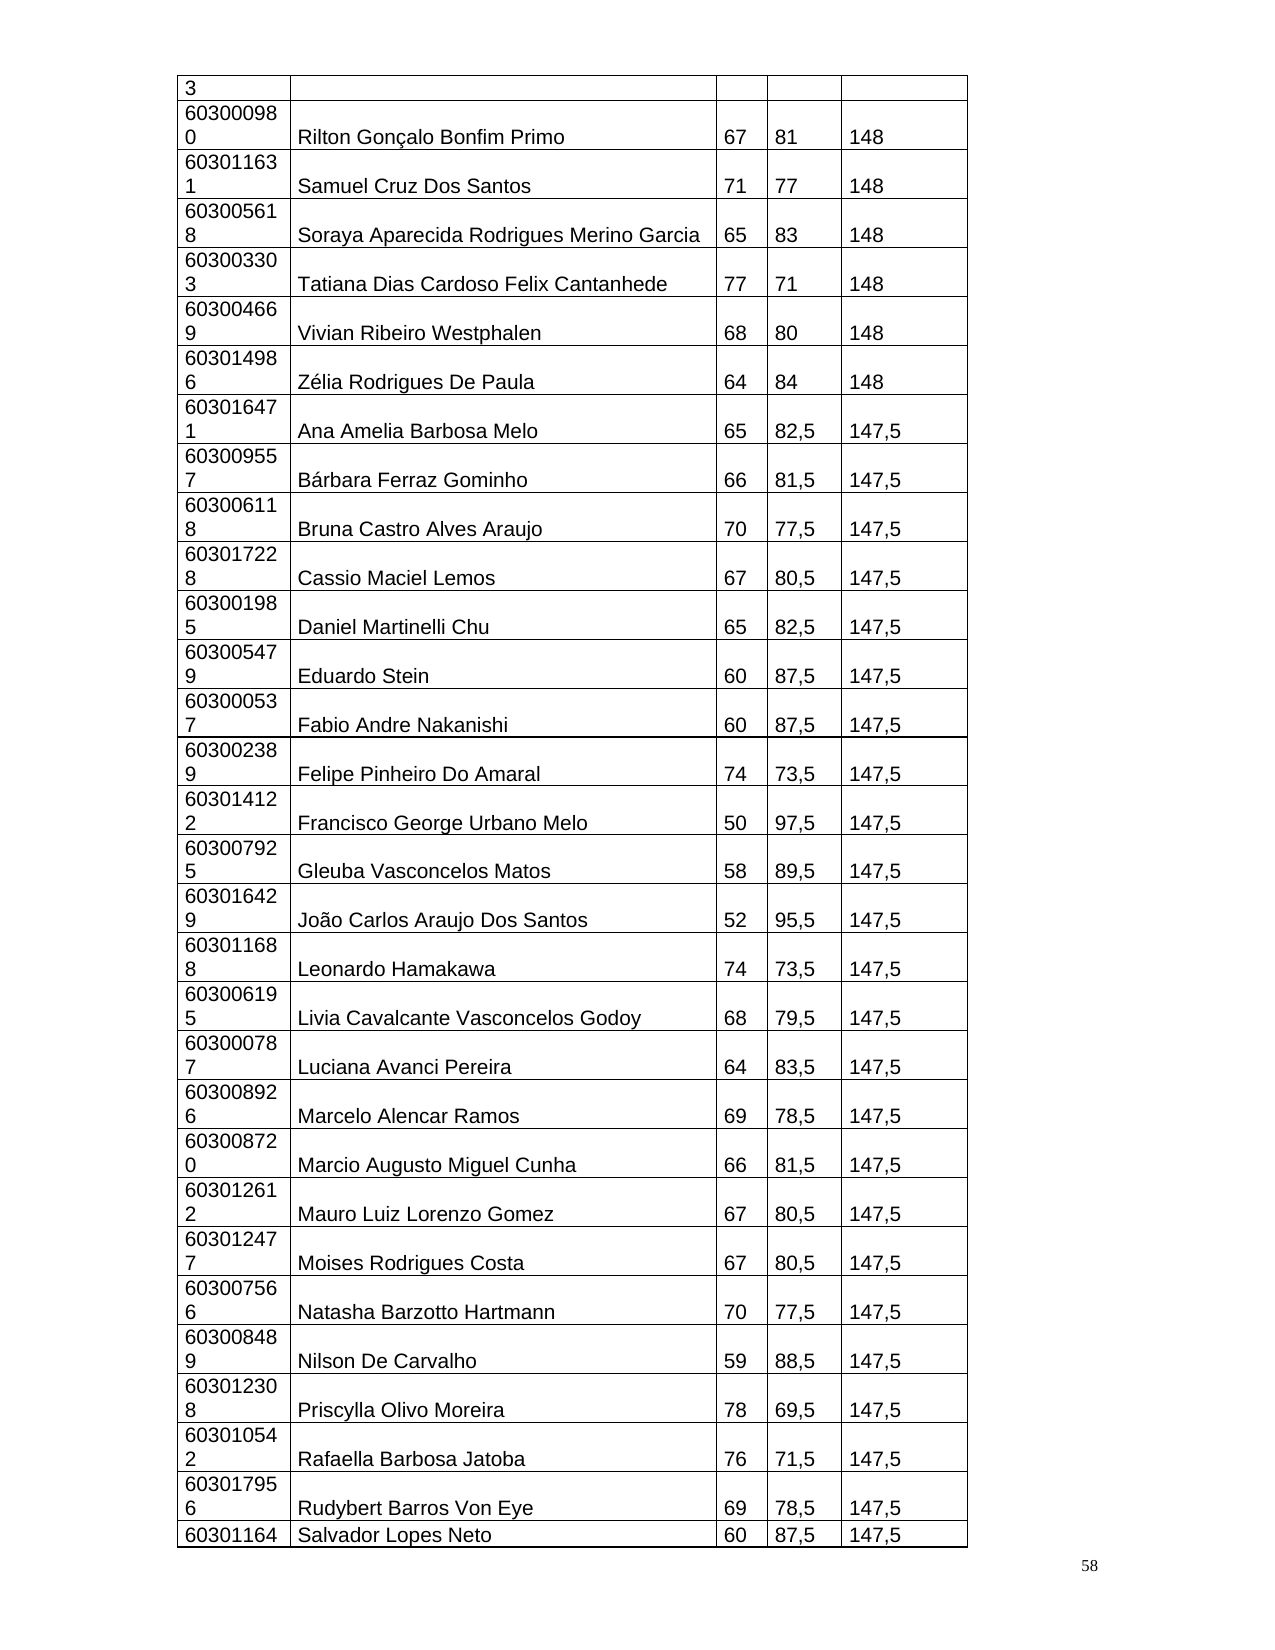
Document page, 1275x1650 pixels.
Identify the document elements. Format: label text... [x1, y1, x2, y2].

table_cell [291, 76, 716, 100]
table_cell 66 [717, 1129, 767, 1177]
table_cell 68 [717, 982, 767, 1030]
table_cell 84 [768, 346, 841, 394]
table_cell 69 [717, 1472, 767, 1520]
table_cell 148 [842, 150, 967, 198]
table_cell 67 [717, 101, 767, 149]
table_cell 65 [717, 591, 767, 638]
table_cell 52 [717, 884, 767, 932]
table_cell 147,5 [842, 1325, 967, 1373]
table_cell Bruna Castro Alves Araujo [291, 493, 716, 541]
table_cell 147,5 [842, 933, 967, 981]
table_cell 67 [717, 1178, 767, 1226]
table_cell 77 [717, 248, 767, 296]
table_cell 88,5 [768, 1325, 841, 1373]
table_cell 83 [768, 199, 841, 247]
table_cell Leonardo Hamakawa [291, 933, 716, 981]
table_cell Rilton Gonçalo Bonfim Primo [291, 101, 716, 149]
table_cell 87,5 [768, 640, 841, 687]
table_cell Samuel Cruz Dos Santos [291, 150, 716, 198]
table_cell Francisco George Urbano Melo [291, 786, 716, 834]
table_cell Rudybert Barros Von Eye [291, 1472, 716, 1520]
table_cell 147,5 [842, 1423, 967, 1471]
table_cell 603017956 [178, 1472, 290, 1520]
table_cell 147,5 [842, 1178, 967, 1226]
table_cell Marcelo Alencar Ramos [291, 1080, 716, 1128]
table_cell 603000787 [178, 1031, 290, 1079]
table_cell Vivian Ribeiro Westphalen [291, 297, 716, 345]
table_cell 603006195 [178, 982, 290, 1030]
table_cell 77,5 [768, 1276, 841, 1324]
table_cell 78,5 [768, 1472, 841, 1520]
table_cell 3 [178, 76, 290, 100]
table_cell 67 [717, 1227, 767, 1275]
table_cell 148 [842, 297, 967, 345]
table_cell 148 [842, 248, 967, 296]
table_cell 147,5 [842, 1276, 967, 1324]
table_cell 77,5 [768, 493, 841, 541]
table_cell 603010542 [178, 1423, 290, 1471]
table_cell Ana Amelia Barbosa Melo [291, 395, 716, 443]
table_cell 64 [717, 346, 767, 394]
table_cell 70 [717, 493, 767, 541]
table_cell 603009557 [178, 444, 290, 492]
table_cell Tatiana Dias Cardoso Felix Cantanhede [291, 248, 716, 296]
table_cell 603008926 [178, 1080, 290, 1128]
table_cell 83,5 [768, 1031, 841, 1079]
table_cell 147,5 [842, 1031, 967, 1079]
table_cell 82,5 [768, 591, 841, 638]
table_cell 147,5 [842, 884, 967, 932]
table_cell Fabio Andre Nakanishi [291, 689, 716, 736]
table_cell 148 [842, 346, 967, 394]
table_cell 60 [717, 1521, 767, 1546]
table_cell Salvador Lopes Neto [291, 1521, 716, 1546]
table_cell Eduardo Stein [291, 640, 716, 687]
table_cell 78,5 [768, 1080, 841, 1128]
table_cell 89,5 [768, 835, 841, 883]
table_cell 60 [717, 689, 767, 736]
table_cell 95,5 [768, 884, 841, 932]
table_cell Felipe Pinheiro Do Amaral [291, 738, 716, 785]
table_cell Soraya Aparecida Rodrigues Merino Garcia [291, 199, 716, 247]
table_cell 80,5 [768, 1227, 841, 1275]
table_cell Zélia Rodrigues De Paula [291, 346, 716, 394]
table_cell [768, 76, 841, 100]
table_cell 147,5 [842, 493, 967, 541]
table_cell 65 [717, 395, 767, 443]
table_cell 603005479 [178, 640, 290, 687]
table_cell [717, 76, 767, 100]
table_cell 603011688 [178, 933, 290, 981]
table_cell Cassio Maciel Lemos [291, 542, 716, 589]
table_cell 603003303 [178, 248, 290, 296]
table_cell 147,5 [842, 542, 967, 589]
table_cell 71 [768, 248, 841, 296]
table_cell 147,5 [842, 395, 967, 443]
table_cell João Carlos Araujo Dos Santos [291, 884, 716, 932]
table_cell 147,5 [842, 1521, 967, 1546]
table_cell 97,5 [768, 786, 841, 834]
table_cell Gleuba Vasconcelos Matos [291, 835, 716, 883]
table_cell 148 [842, 199, 967, 247]
table_cell Priscylla Olivo Moreira [291, 1374, 716, 1422]
table_cell 603016429 [178, 884, 290, 932]
table_cell 81 [768, 101, 841, 149]
table_cell 58 [717, 835, 767, 883]
table_cell 147,5 [842, 689, 967, 736]
table_cell Mauro Luiz Lorenzo Gomez [291, 1178, 716, 1226]
table_cell Luciana Avanci Pereira [291, 1031, 716, 1079]
table_cell 603002389 [178, 738, 290, 785]
table_cell 76 [717, 1423, 767, 1471]
table_cell 77 [768, 150, 841, 198]
table_cell 68 [717, 297, 767, 345]
table_cell 603012308 [178, 1374, 290, 1422]
table_cell 80,5 [768, 542, 841, 589]
table_cell 80 [768, 297, 841, 345]
table_cell 603005618 [178, 199, 290, 247]
table_cell 87,5 [768, 1521, 841, 1546]
table_cell 60301164 [178, 1521, 290, 1546]
table_cell 74 [717, 738, 767, 785]
table_cell 71,5 [768, 1423, 841, 1471]
table_cell 74 [717, 933, 767, 981]
table_cell 73,5 [768, 738, 841, 785]
table_cell 603001985 [178, 591, 290, 638]
table_cell 603000537 [178, 689, 290, 736]
table_cell 67 [717, 542, 767, 589]
table_cell 603006118 [178, 493, 290, 541]
table_cell Moises Rodrigues Costa [291, 1227, 716, 1275]
table_cell Natasha Barzotto Hartmann [291, 1276, 716, 1324]
table_cell 147,5 [842, 640, 967, 687]
table_cell 603008489 [178, 1325, 290, 1373]
table_cell 81,5 [768, 444, 841, 492]
table_cell 79,5 [768, 982, 841, 1030]
table_cell 60 [717, 640, 767, 687]
table_cell 78 [717, 1374, 767, 1422]
table_cell 59 [717, 1325, 767, 1373]
table_cell 603000980 [178, 101, 290, 149]
table_cell 147,5 [842, 591, 967, 638]
table_cell Bárbara Ferraz Gominho [291, 444, 716, 492]
table_cell 603016471 [178, 395, 290, 443]
table_cell 80,5 [768, 1178, 841, 1226]
table_cell 147,5 [842, 1227, 967, 1275]
table_cell 64 [717, 1031, 767, 1079]
table_cell 603011631 [178, 150, 290, 198]
table_cell Rafaella Barbosa Jatoba [291, 1423, 716, 1471]
table_cell 147,5 [842, 1374, 967, 1422]
table_cell 147,5 [842, 835, 967, 883]
table_cell 147,5 [842, 982, 967, 1030]
table_cell [842, 76, 967, 100]
table_cell 603004669 [178, 297, 290, 345]
table_cell 603007925 [178, 835, 290, 883]
table_cell 69,5 [768, 1374, 841, 1422]
table_cell 70 [717, 1276, 767, 1324]
table_cell 603017228 [178, 542, 290, 589]
table_cell 147,5 [842, 444, 967, 492]
table_cell 81,5 [768, 1129, 841, 1177]
table_cell Daniel Martinelli Chu [291, 591, 716, 638]
table_cell 65 [717, 199, 767, 247]
table_cell 69 [717, 1080, 767, 1128]
table_cell 603014122 [178, 786, 290, 834]
table_cell 603014986 [178, 346, 290, 394]
table_cell 147,5 [842, 786, 967, 834]
table_cell 66 [717, 444, 767, 492]
table_cell 82,5 [768, 395, 841, 443]
table_cell 147,5 [842, 1129, 967, 1177]
table_cell 147,5 [842, 1472, 967, 1520]
table_cell 148 [842, 101, 967, 149]
table_cell 50 [717, 786, 767, 834]
table_cell Nilson De Carvalho [291, 1325, 716, 1373]
table_cell 147,5 [842, 1080, 967, 1128]
table_cell 603007566 [178, 1276, 290, 1324]
table_cell 73,5 [768, 933, 841, 981]
table_cell 87,5 [768, 689, 841, 736]
table_cell Livia Cavalcante Vasconcelos Godoy [291, 982, 716, 1030]
table_cell Marcio Augusto Miguel Cunha [291, 1129, 716, 1177]
table_cell 603008720 [178, 1129, 290, 1177]
table_cell 147,5 [842, 738, 967, 785]
table_cell 603012612 [178, 1178, 290, 1226]
table_cell 71 [717, 150, 767, 198]
table_cell 603012477 [178, 1227, 290, 1275]
